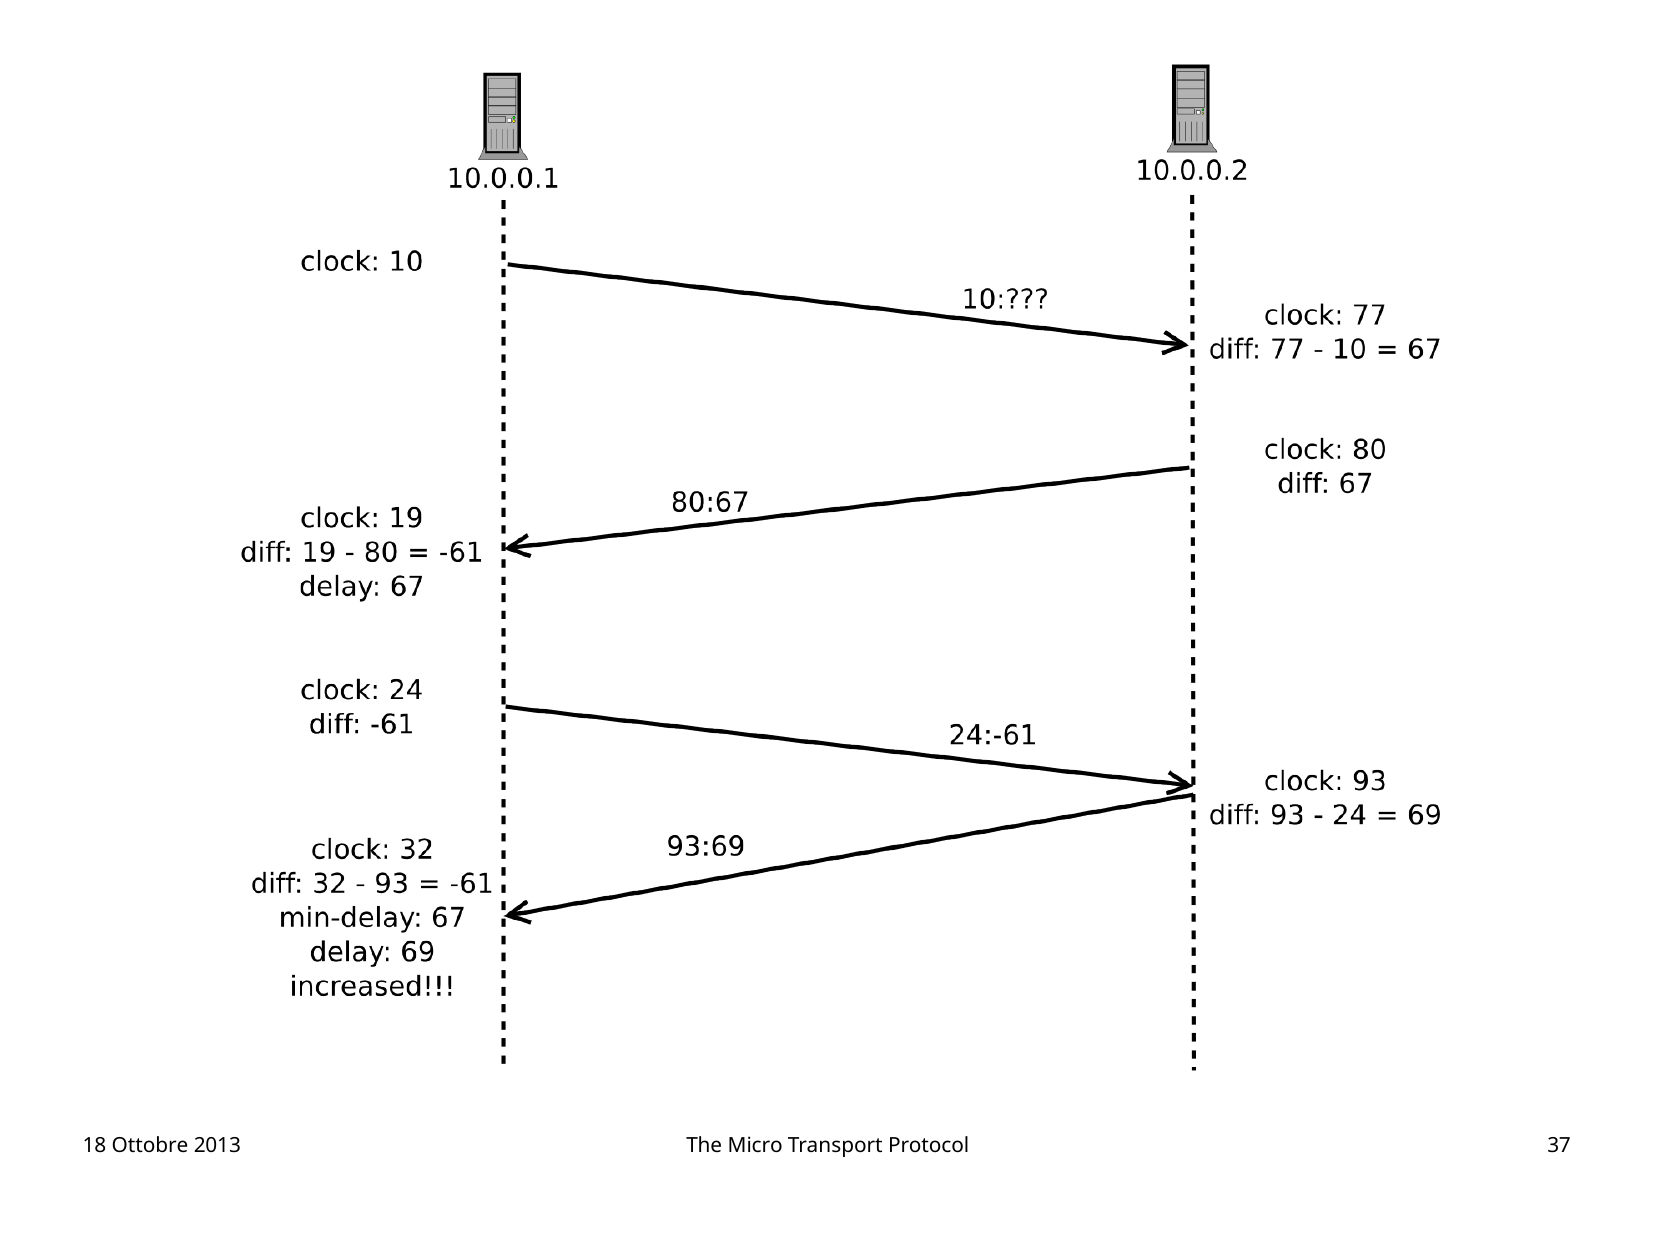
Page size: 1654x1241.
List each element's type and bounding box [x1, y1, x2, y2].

picture [230, 63, 1449, 1072]
